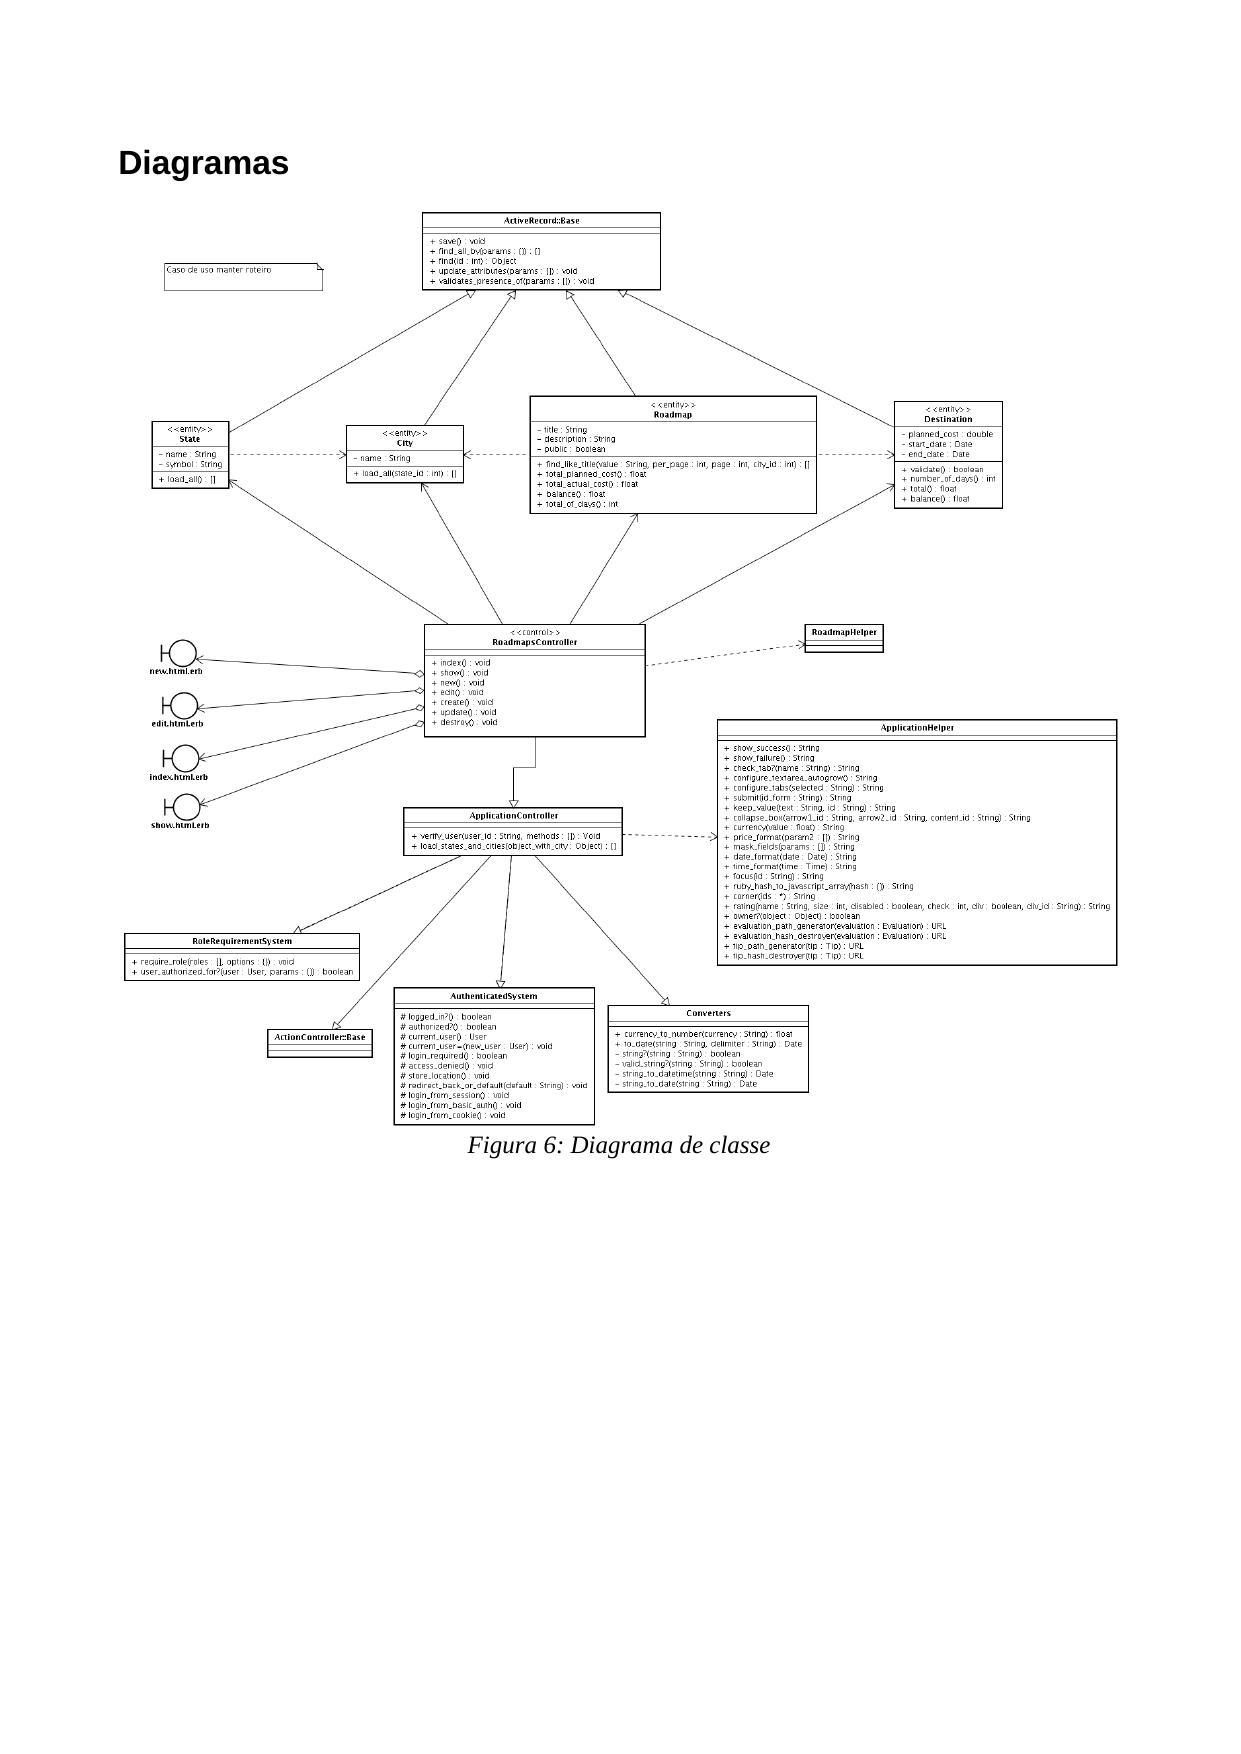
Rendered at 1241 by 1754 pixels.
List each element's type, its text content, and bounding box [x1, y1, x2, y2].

subtitle Diagramas [118, 143, 1122, 182]
text Figura 6: Diagrama de classe [118, 1131, 1122, 1159]
picture [118, 206, 1123, 1131]
